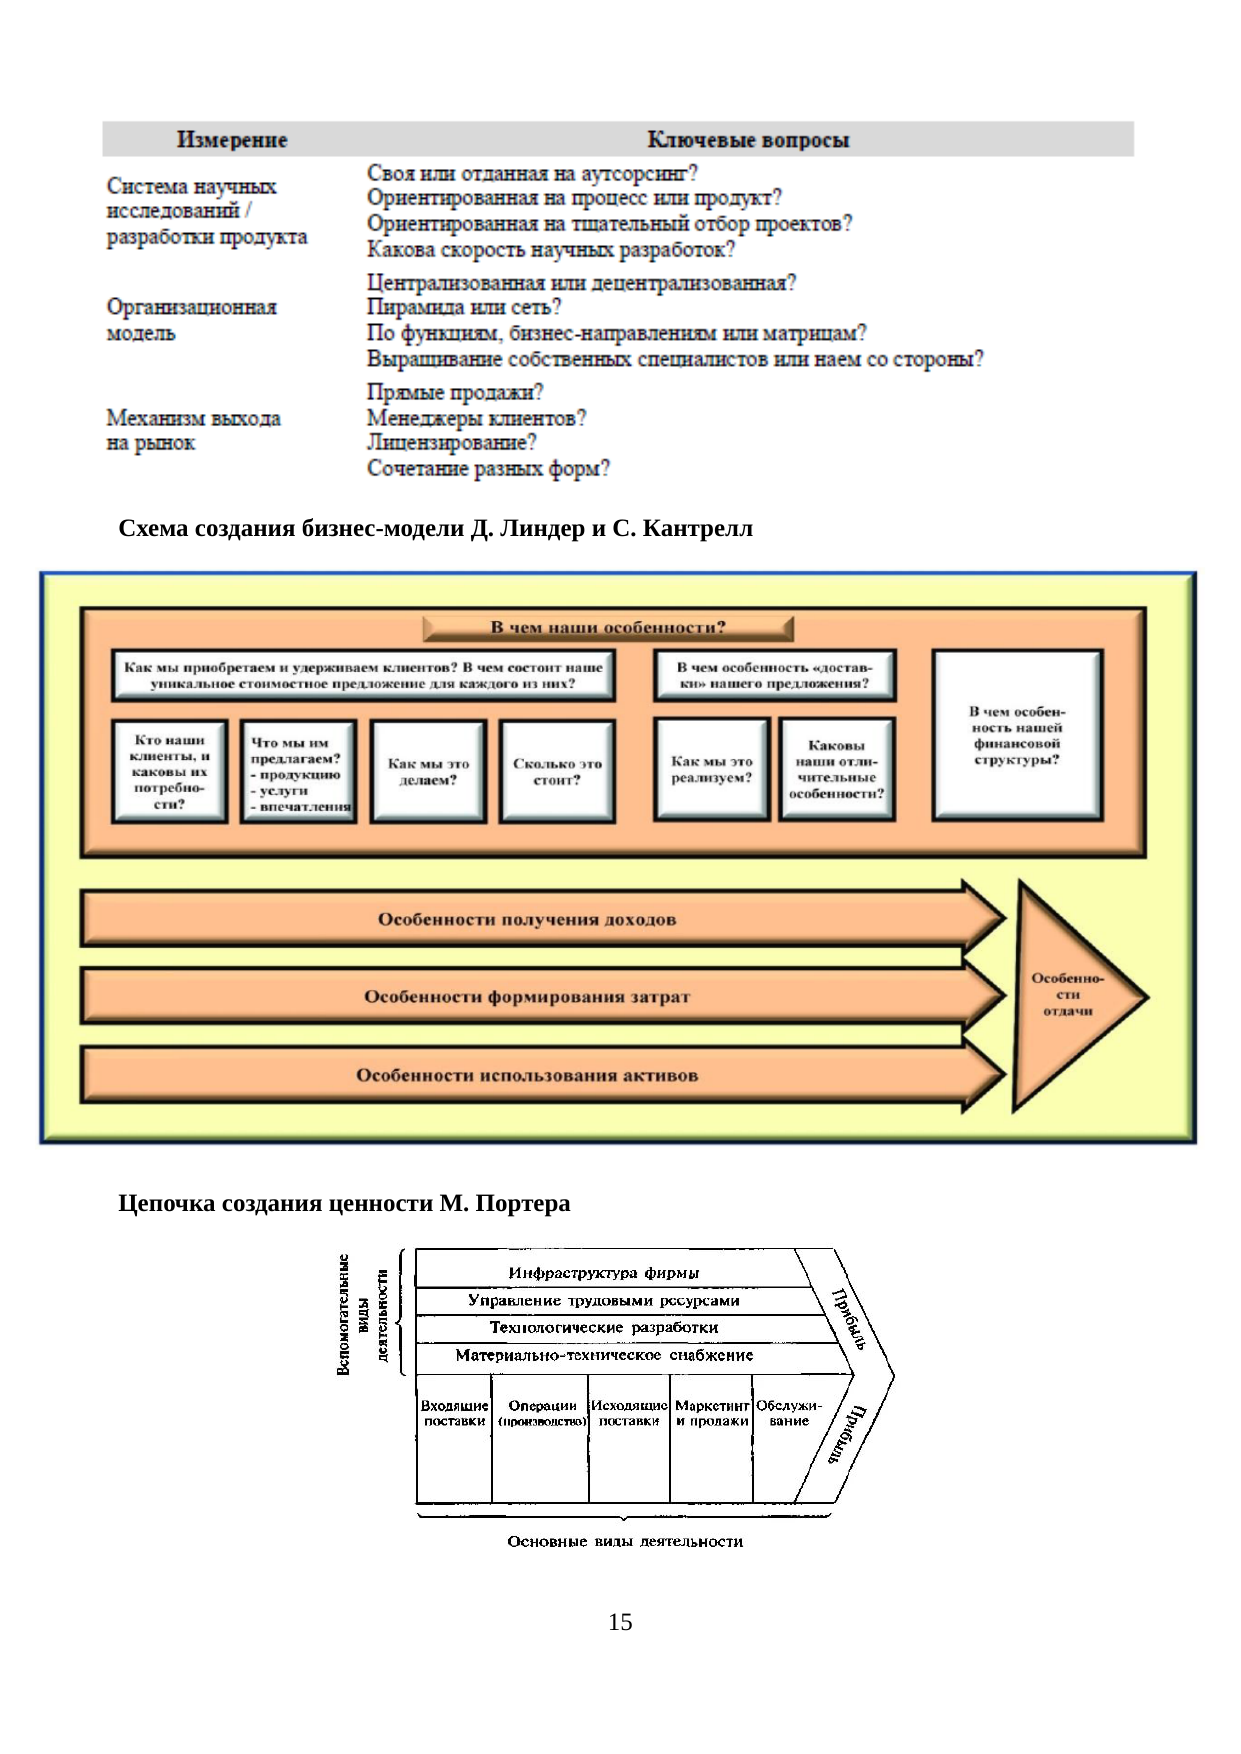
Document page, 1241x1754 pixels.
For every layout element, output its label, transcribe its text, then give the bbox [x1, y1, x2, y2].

picture [34, 567, 1206, 1150]
subtitle Схема создания бизнес-модели Д. Линдер и С. Кантрелл [118, 513, 1122, 542]
picture [328, 1236, 785, 1547]
picture [98, 118, 1143, 487]
subtitle Цепочка создания ценности М. Портера [118, 1188, 1122, 1217]
